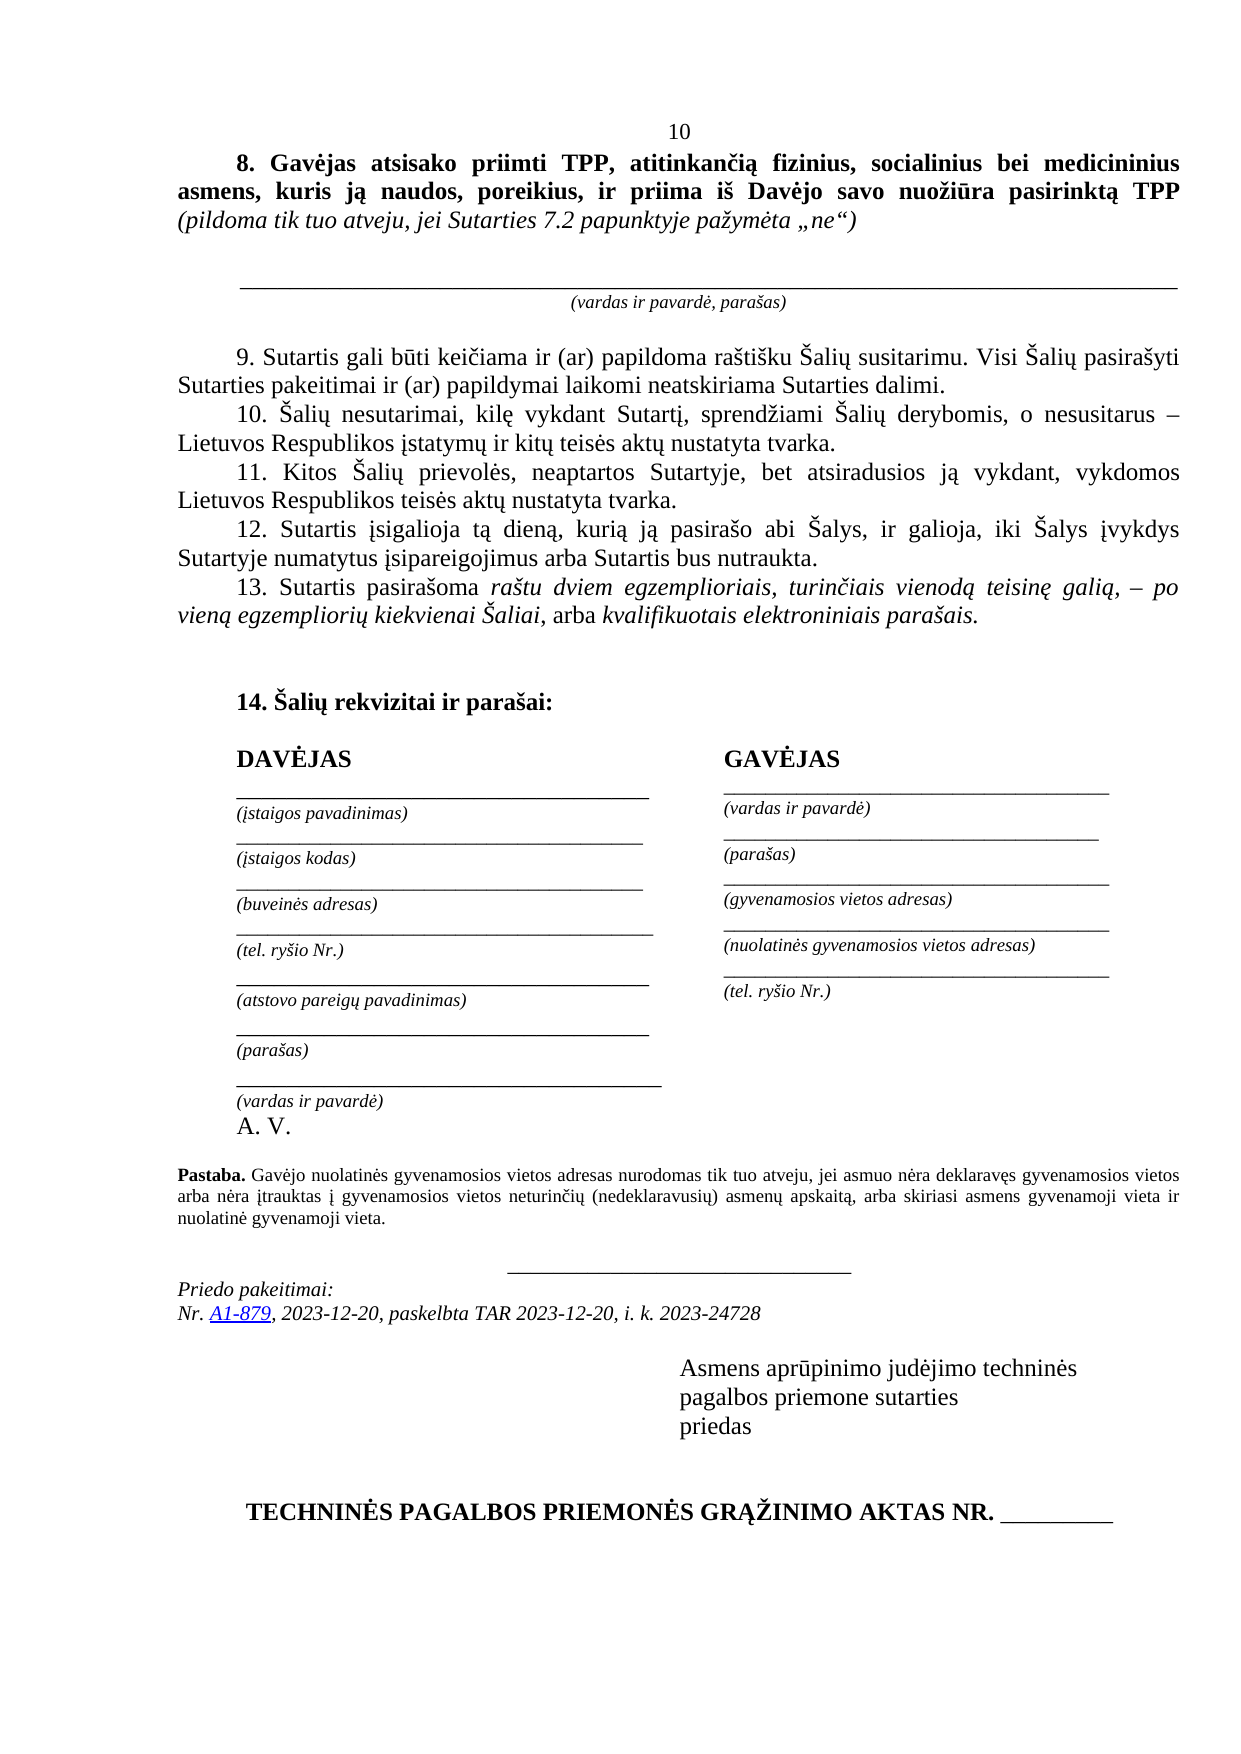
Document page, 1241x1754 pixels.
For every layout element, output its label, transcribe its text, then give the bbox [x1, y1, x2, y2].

table_header GAVĖJAS _____________________________________ (vardas ir pavardė) ____________________________________ (parašas) _____________________________________ (gyvenamosios vietos adresas) _____________________________________ (nuolatinės gyvenamosios vietos adresas) _____________________________________ (tel. ryšio Nr.) [679, 744, 1122, 1164]
text 13. Sutartis pasirašoma raštu dviem egzemplioriais, turinčiais vienodą teisinę galią, – po vieną egzempliorių kiekvienai Šaliai, arba kvalifikuotais elektroniniais parašais. [177, 572, 1181, 629]
text ______________________________ [177, 1250, 1181, 1276]
text 12. Sutartis įsigalioja tą dieną, kurią ją pasirašo abi Šalys, ir galioja, iki Šalys įvykdys Sutartyje numatytus įsipareigojimus arba Sutartis bus nutraukta. [177, 514, 1181, 572]
text priedas [679, 1411, 1184, 1439]
text ___________________________________________________________________________ (vardas ir pavardė, parašas) [177, 263, 1181, 313]
text Asmens aprūpinimo judėjimo techninės [679, 1353, 1184, 1382]
text pagalbos priemone sutarties [679, 1382, 1184, 1411]
text 9. Sutartis gali būti keičiama ir (ar) papildoma raštišku Šalių susitarimu. Visi Šalių pasirašyti Sutarties pakeitimai ir (ar) papildymai laikomi neatskiriama Sutarties dalimi. [177, 342, 1181, 399]
text Pastaba. Gavėjo nuolatinės gyvenamosios vietos adresas nurodomas tik tuo atveju, jei asmuo nėra deklaravęs gyvenamosios vietos arba nėra įtrauktas į gyvenamosios vietos neturinčių (nedeklaravusių) asmenų apskaitą, arba skiriasi asmens gyvenamoji vieta ir nuolatinė gyvenamoji vieta. [177, 1164, 1181, 1228]
text Nr. A1-879, 2023-12-20, paskelbta TAR 2023-12-20, i. k. 2023-24728 [177, 1301, 1181, 1324]
text Priedo pakeitimai: [177, 1276, 1181, 1301]
text 11. Kitos Šalių prievolės, neaptartos Sutartyje, bet atsiradusios ją vykdant, vykdomos Lietuvos Respublikos teisės aktų nustatyta tvarka. [177, 457, 1181, 514]
text 8. Gavėjas atsisako priimti TPP, atitinkančią fizinius, socialinius bei medicininius asmens, kuris ją naudos, poreikius, ir priima iš Davėjo savo nuožiūra pasirinktą TPP (pildoma tik tuo atveju, jei Sutarties 7.2 papunktyje pažymėta „ne“) [177, 148, 1181, 234]
text TECHNINĖS PAGALBOS PRIEMONĖS GRĄŽINIMO AKTAS NR. _________ [177, 1497, 1181, 1526]
text 10. Šalių nesutarimai, kilę vykdant Sutartį, sprendžiami Šalių derybomis, o nesusitarus – Lietuvos Respublikos įstatymų ir kitų teisės aktų nustatyta tvarka. [177, 399, 1181, 457]
text 14. Šalių rekvizitai ir parašai: [236, 687, 1181, 715]
table_header DAVĖJAS _________________________________ (įstaigos pavadinimas) _______________________________________ (įstaigos kodas) _______________________________________ (buveinės adresas) ________________________________________ (tel. ryšio Nr.) _________________________________ (atstovo pareigų pavadinimas) _________________________________ (parašas) __________________________________ (vardas ir pavardė) A. V. [192, 744, 679, 1164]
